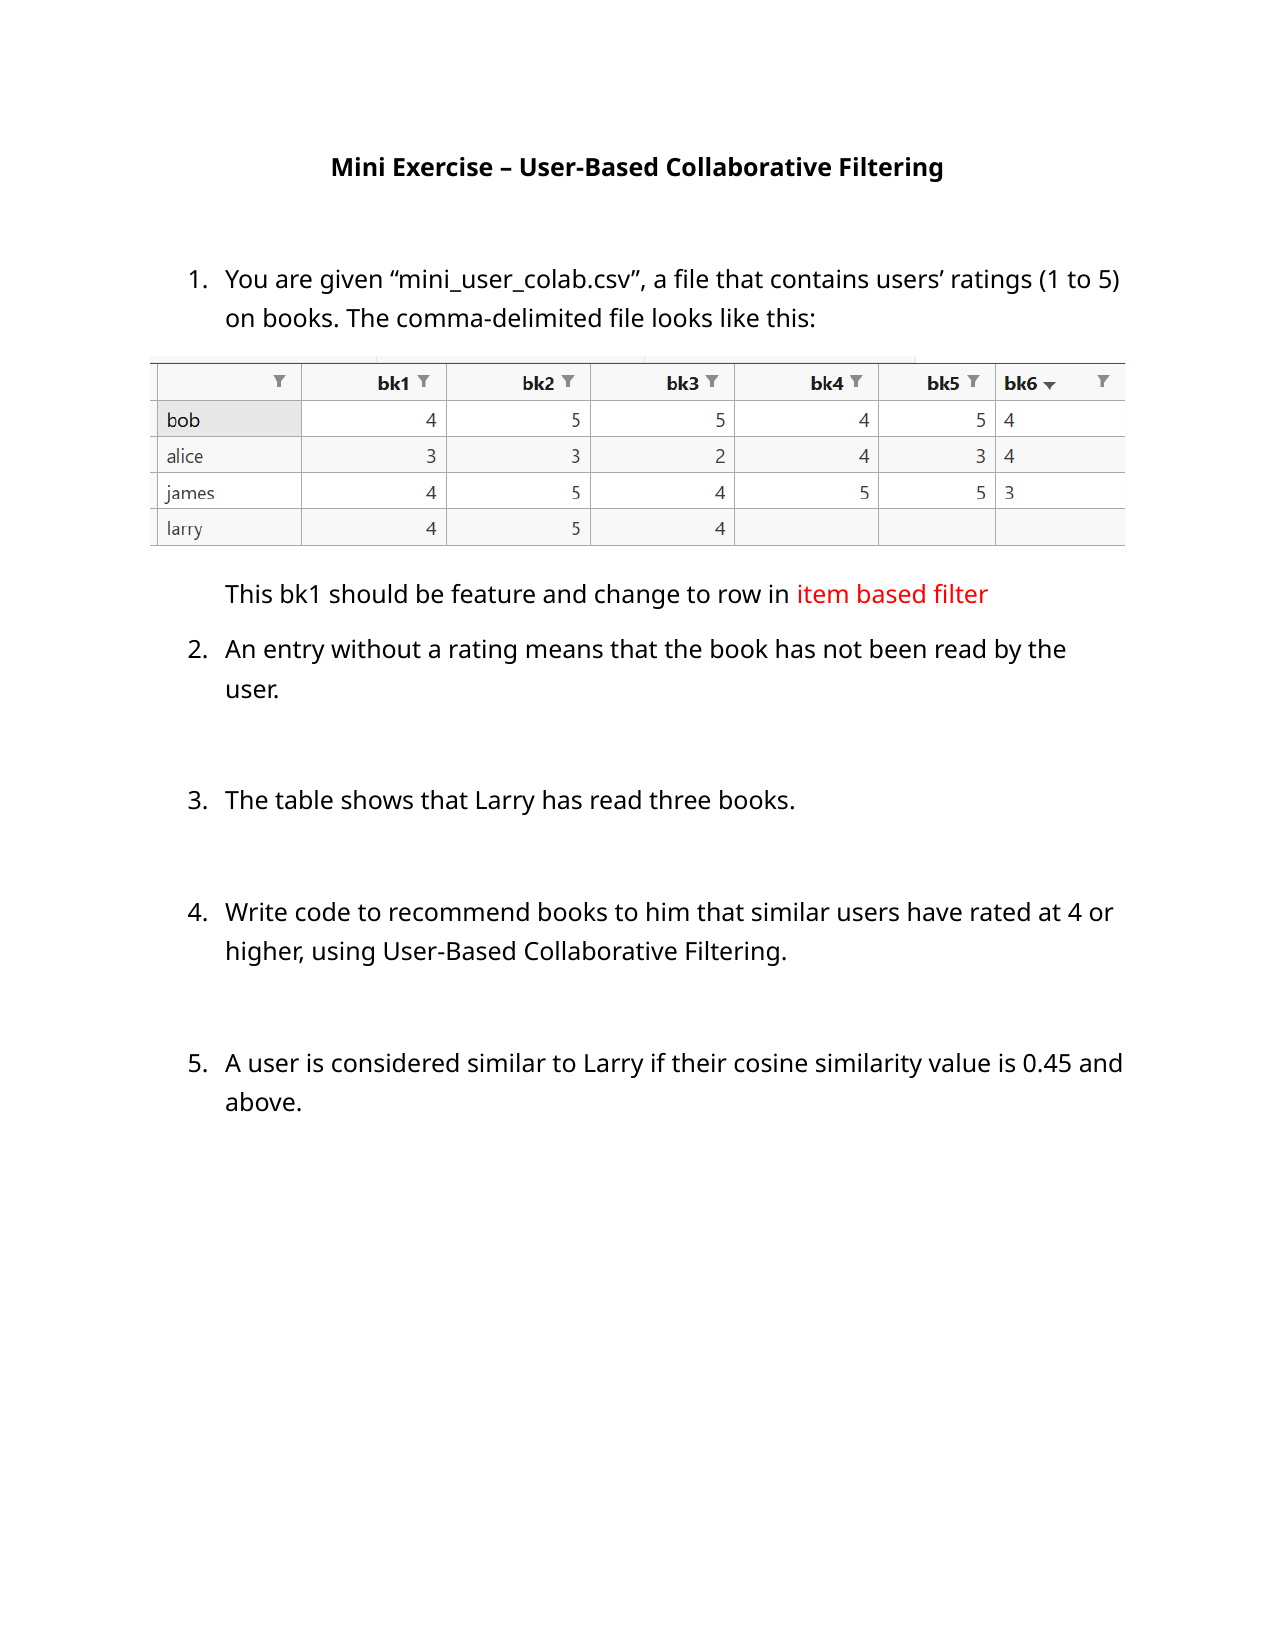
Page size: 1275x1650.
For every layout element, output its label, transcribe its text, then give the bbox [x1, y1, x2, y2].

text Mini Exercise – User-Based Collaborative Filtering [150, 150, 1125, 184]
list You are given “mini_user_colab.csv”, a file that contains users’ ratings (1 to 5) on books. The comma-delimited file looks like this: [187, 262, 1125, 335]
list This bk1 should be feature and change to row in item based filter [225, 576, 1125, 610]
list An entry without a rating means that the book has not been read by the user. [187, 632, 1125, 705]
list The table shows that Larry has read three books. [187, 783, 1125, 817]
list Write code to recommend books to him that similar users have rated at 4 or higher, using User-Based Collaborative Filtering. [187, 894, 1125, 968]
list A user is considered similar to Larry if their cosine similarity value is 0.45 and above. [187, 1045, 1125, 1119]
